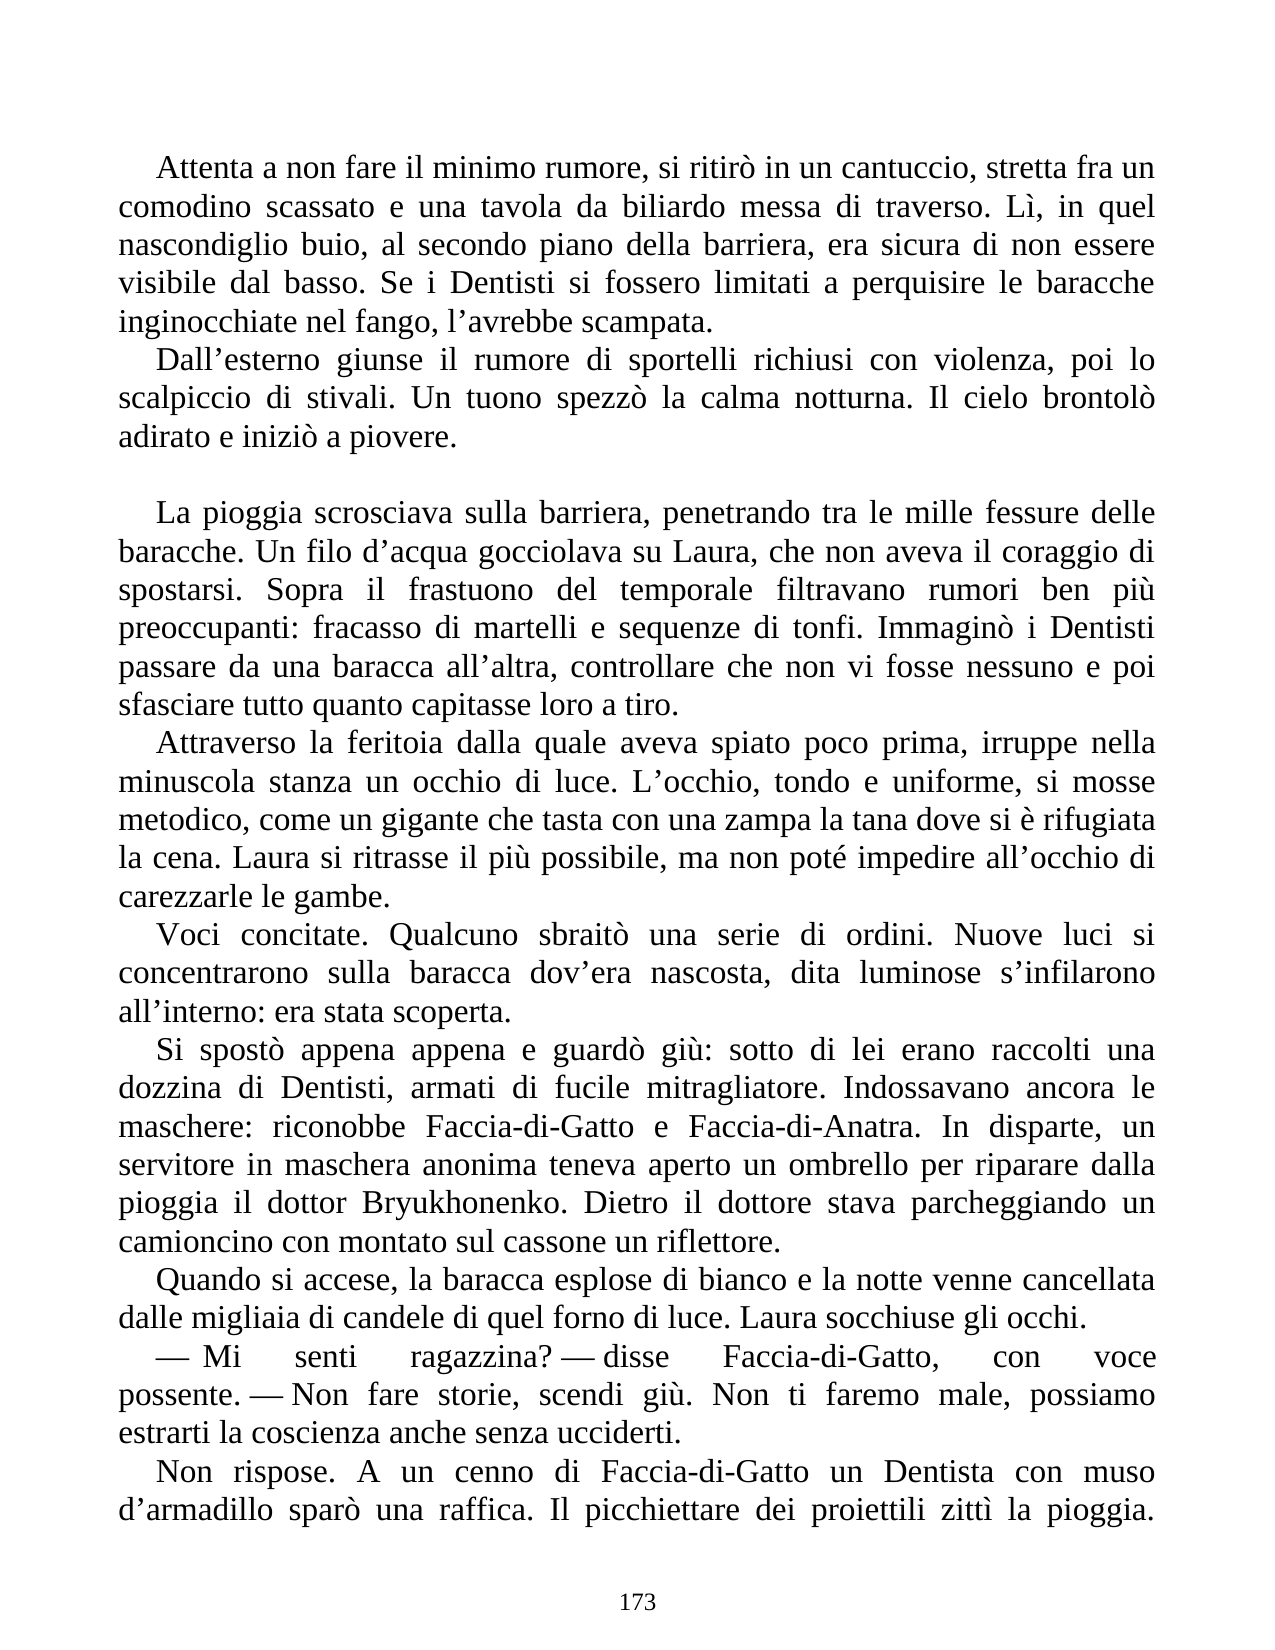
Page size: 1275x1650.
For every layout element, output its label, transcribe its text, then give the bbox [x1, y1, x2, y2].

text Attraverso la feritoia dalla quale aveva spiato poco prima, irruppe nella minuscola stanza un occhio di luce. L’occhio, tondo e uniforme, si mosse metodico, come un gigante che tasta con una zampa la tana dove si è rifugiata la cena. Laura si ritrasse il più possibile, ma non poté impedire all’occhio di carezzarle le gambe. [118, 723, 1157, 914]
text Attenta a non fare il minimo rumore, si ritirò in un cantuccio, stretta fra un comodino scassato e una tavola da biliardo messa di traverso. Lì, in quel nascondiglio buio, al secondo piano della barriera, era sicura di non essere visibile dal basso. Se i Dentisti si fossero limitati a perquisire le baracche inginocchiate nel fango, l’avrebbe scampata. [118, 148, 1157, 339]
text La pioggia scrosciava sulla barriera, penetrando tra le mille fessure delle baracche. Un filo d’acqua gocciolava su Laura, che non aveva il coraggio di spostarsi. Sopra il frastuono del temporale filtravano rumori ben più preoccupanti: fracasso di martelli e sequenze di tonfi. Immaginò i Dentisti passare da una baracca all’altra, controllare che non vi fosse nessuno e poi sfasciare tutto quanto capitasse loro a tiro. [118, 493, 1157, 723]
text — Mi senti ragazzina? — disse Faccia-di-Gatto, con voce possente. — Non fare storie, scendi giù. Non ti faremo male, possiamo estrarti la coscienza anche senza ucciderti. [118, 1336, 1157, 1451]
text Voci concitate. Qualcuno sbraitò una serie di ordini. Nuove luci si concentrarono sulla baracca dov’era nascosta, dita luminose s’infilarono all’interno: era stata scoperta. [118, 914, 1157, 1029]
text Quando si accese, la baracca esplose di bianco e la notte venne cancellata dalle migliaia di candele di quel forno di luce. Laura socchiuse gli occhi. [118, 1259, 1157, 1336]
text Dall’esterno giunse il rumore di sportelli richiusi con violenza, poi lo scalpiccio di stivali. Un tuono spezzò la calma notturna. Il cielo brontolò adirato e iniziò a piovere. [118, 339, 1157, 454]
text Non rispose. A un cenno di Faccia-di-Gatto un Dentista con muso d’armadillo sparò una raffica. Il picchiettare dei proiettili zittì la pioggia. [118, 1451, 1157, 1528]
text Si spostò appena appena e guardò giù: sotto di lei erano raccolti una dozzina di Dentisti, armati di fucile mitragliatore. Indossavano ancora le maschere: riconobbe Faccia-di-Gatto e Faccia-di-Anatra. In disparte, un servitore in maschera anonima teneva aperto un ombrello per riparare dalla pioggia il dottor Bryukhonenko. Dietro il dottore stava parcheggiando un camioncino con montato sul cassone un riflettore. [118, 1029, 1157, 1259]
